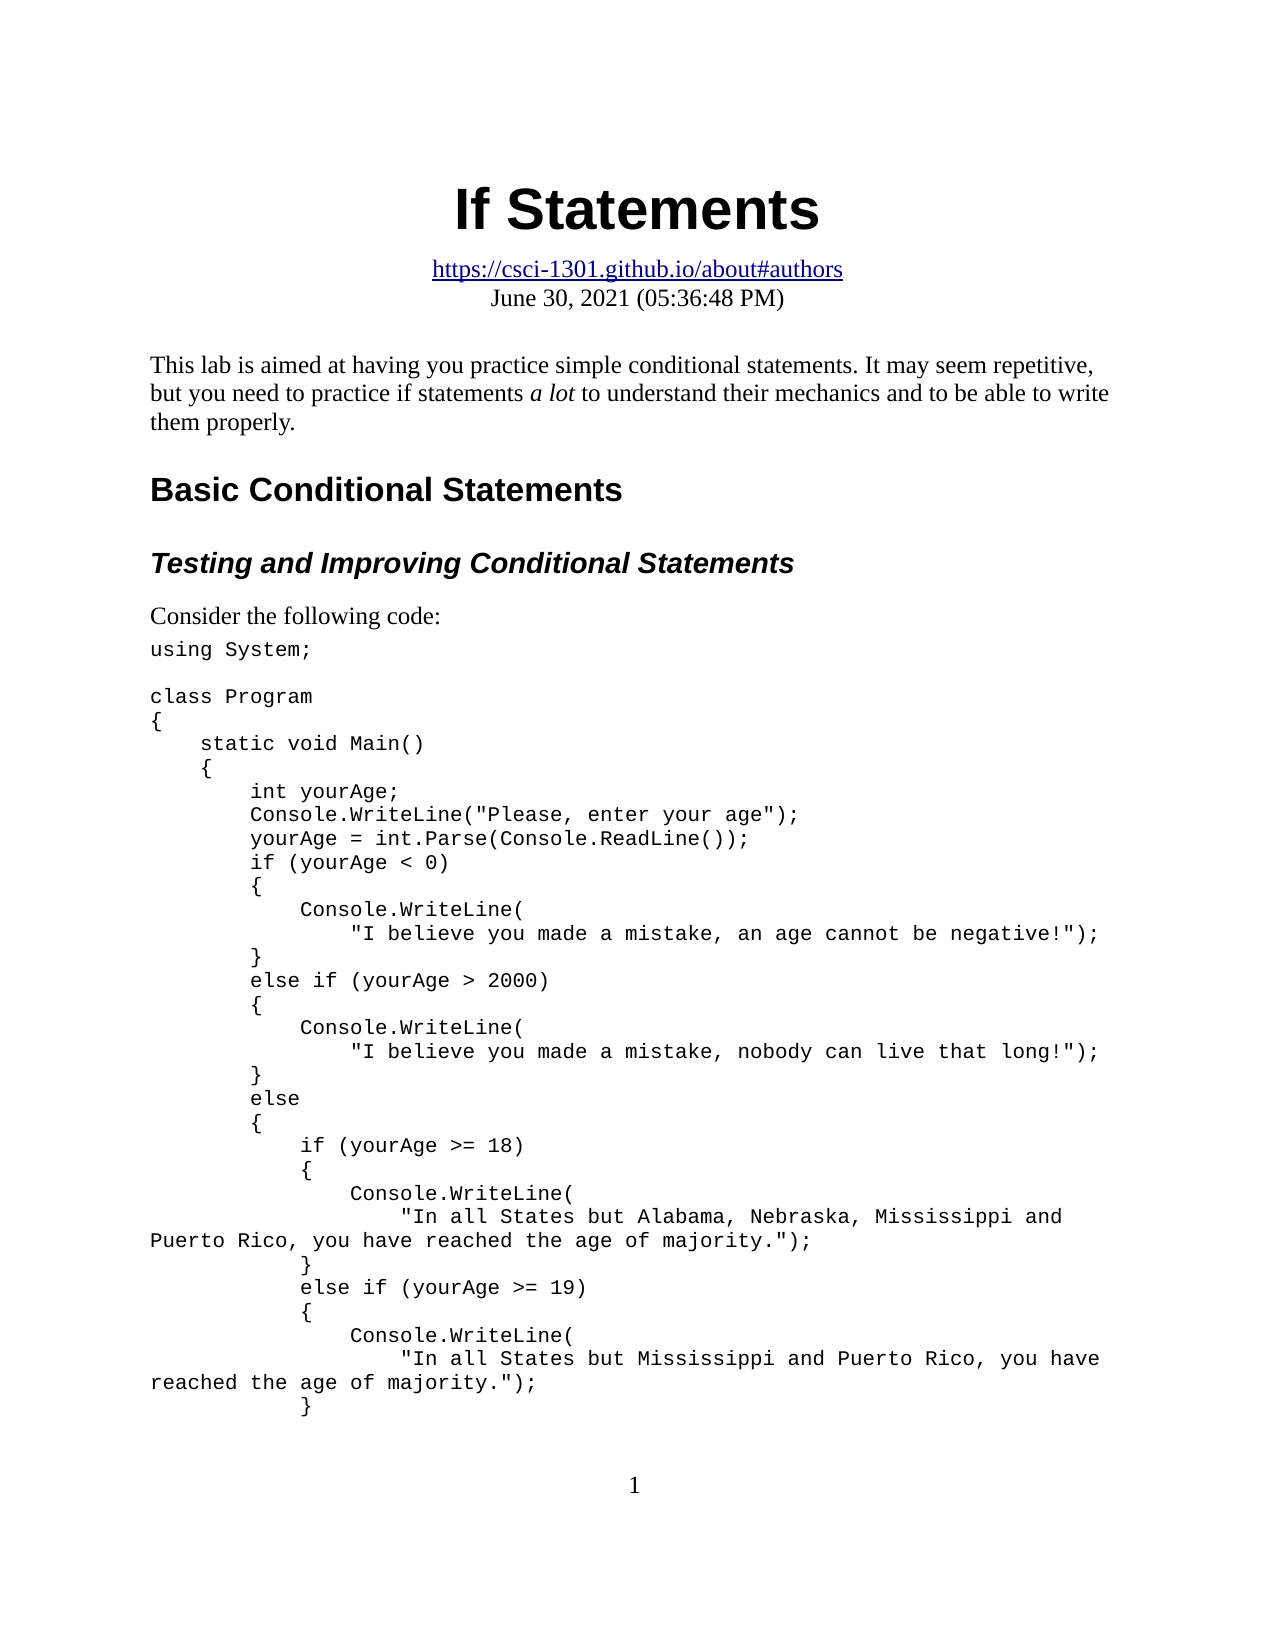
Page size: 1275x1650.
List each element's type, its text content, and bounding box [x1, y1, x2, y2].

text { [150, 1301, 1125, 1324]
text "I believe you made a mistake, an age cannot be negative!"); [150, 923, 1125, 946]
text int yourAge; [150, 781, 1125, 804]
text { [150, 1112, 1125, 1135]
text else if (yourAge > 2000) [150, 970, 1125, 993]
text } [150, 1254, 1125, 1277]
text else if (yourAge >= 19) [150, 1277, 1125, 1301]
text { [150, 710, 1125, 733]
subtitle Basic Conditional Statements [150, 470, 1125, 509]
text This lab is aimed at having you practice simple conditional statements. It may seem repetitive, but you need to practice if statements a lot to understand their mechanics and to be able to write them properly. [150, 350, 1125, 436]
title If Statements [150, 175, 1125, 242]
text { [150, 993, 1125, 1017]
text if (yourAge < 0) [150, 852, 1125, 875]
text "I believe you made a mistake, nobody can live that long!"); [150, 1041, 1125, 1064]
text Console.WriteLine( [150, 899, 1125, 923]
text Console.WriteLine( [150, 1017, 1125, 1041]
text https://csci-1301.github.io/about#authors [150, 254, 1125, 283]
subtitle Testing and Improving Conditional Statements [150, 546, 1125, 580]
text static void Main() [150, 733, 1125, 757]
text using System; [150, 639, 1125, 662]
text { [150, 757, 1125, 781]
text Console.WriteLine( [150, 1324, 1125, 1348]
text if (yourAge >= 18) [150, 1135, 1125, 1159]
text "In all States but Mississippi and Puerto Rico, you have reached the age of majority."); [150, 1348, 1125, 1396]
text } [150, 1396, 1125, 1419]
text Console.WriteLine( [150, 1183, 1125, 1206]
text { [150, 875, 1125, 899]
text else [150, 1088, 1125, 1112]
text Consider the following code: [150, 601, 1125, 630]
text "In all States but Alabama, Nebraska, Mississippi and Puerto Rico, you have reached the age of majority."); [150, 1206, 1125, 1254]
text Console.WriteLine("Please, enter your age"); [150, 804, 1125, 828]
text yourAge = int.Parse(Console.ReadLine()); [150, 828, 1125, 852]
text June 30, 2021 (05:36:48 PM) [150, 283, 1125, 312]
text } [150, 946, 1125, 970]
text { [150, 1159, 1125, 1183]
text } [150, 1064, 1125, 1088]
text class Program [150, 686, 1125, 710]
